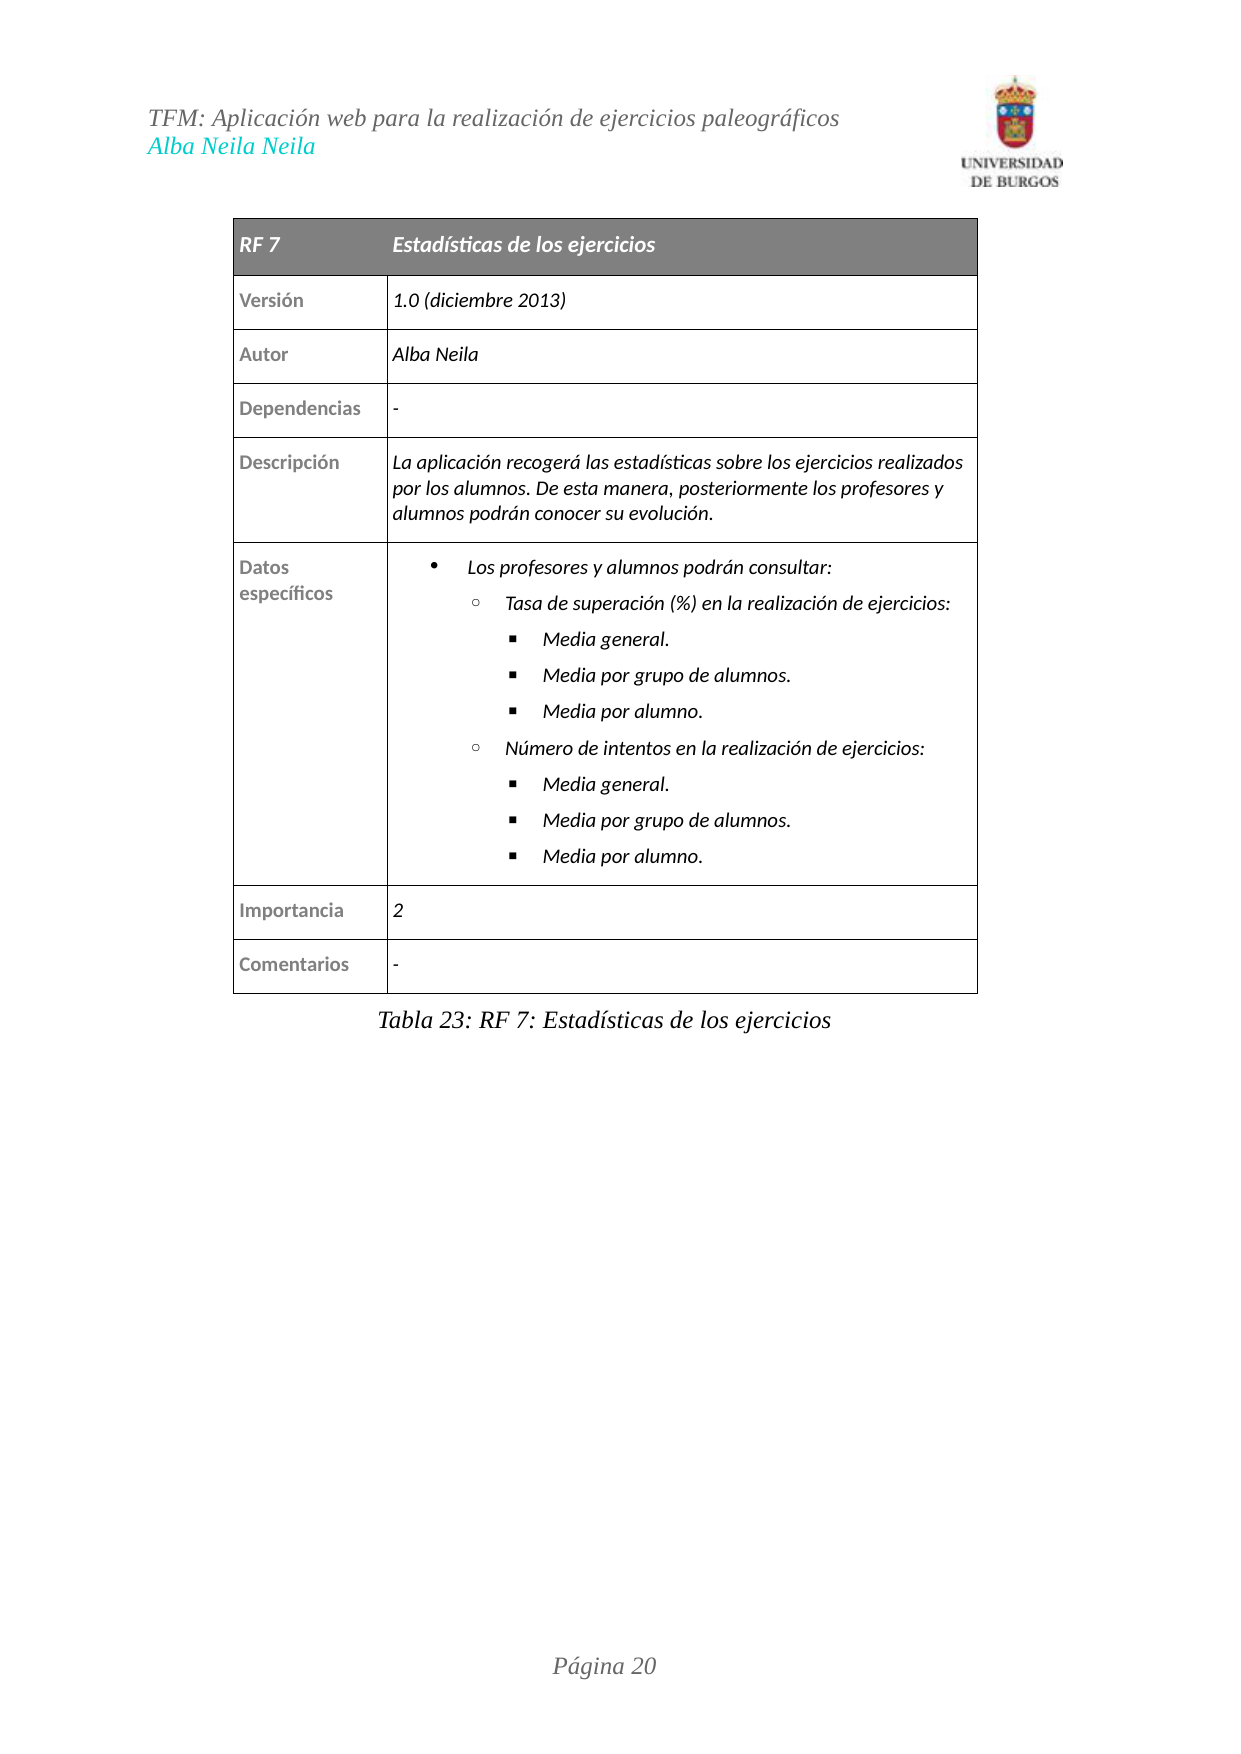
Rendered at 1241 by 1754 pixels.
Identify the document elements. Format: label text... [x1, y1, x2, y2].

table_cell Autor [234, 330, 387, 383]
table_cell Alba Neila [388, 330, 977, 383]
table_cell Descripción [234, 438, 387, 542]
table_cell Datos específicos [234, 543, 387, 885]
table_cell - [388, 940, 977, 993]
picture [961, 75, 1063, 187]
table_cell Versión [234, 276, 387, 329]
table_cell La aplicación recogerá las estadísticas sobre los ejercicios realizados por los alumnos. De esta manera, posteriormente los profesores y alumnos podrán conocer su evolución. [388, 438, 977, 542]
table_cell 2 [388, 886, 977, 939]
table_cell - [388, 384, 977, 437]
table_cell Los profesores y alumnos podrán consultar: Tasa de superación (%) en la realización de ejercicios: Media general. Media por grupo de alumnos. Media por alumno. Número de intentos en la realización de ejercicios: Media general. Media por grupo de alumnos. Media por alumno. [388, 543, 977, 885]
table_cell Dependencias [234, 384, 387, 437]
table_cell 1.0 (diciembre 2013) [388, 276, 977, 329]
table_cell Comentarios [234, 940, 387, 993]
table_cell Importancia [234, 886, 387, 939]
table_header Estadísticas de los ejercicios [387, 219, 977, 275]
table_header RF 7 [234, 219, 387, 275]
text Tabla 23: RF 7: Estadísticas de los ejercicios [148, 1005, 1063, 1034]
